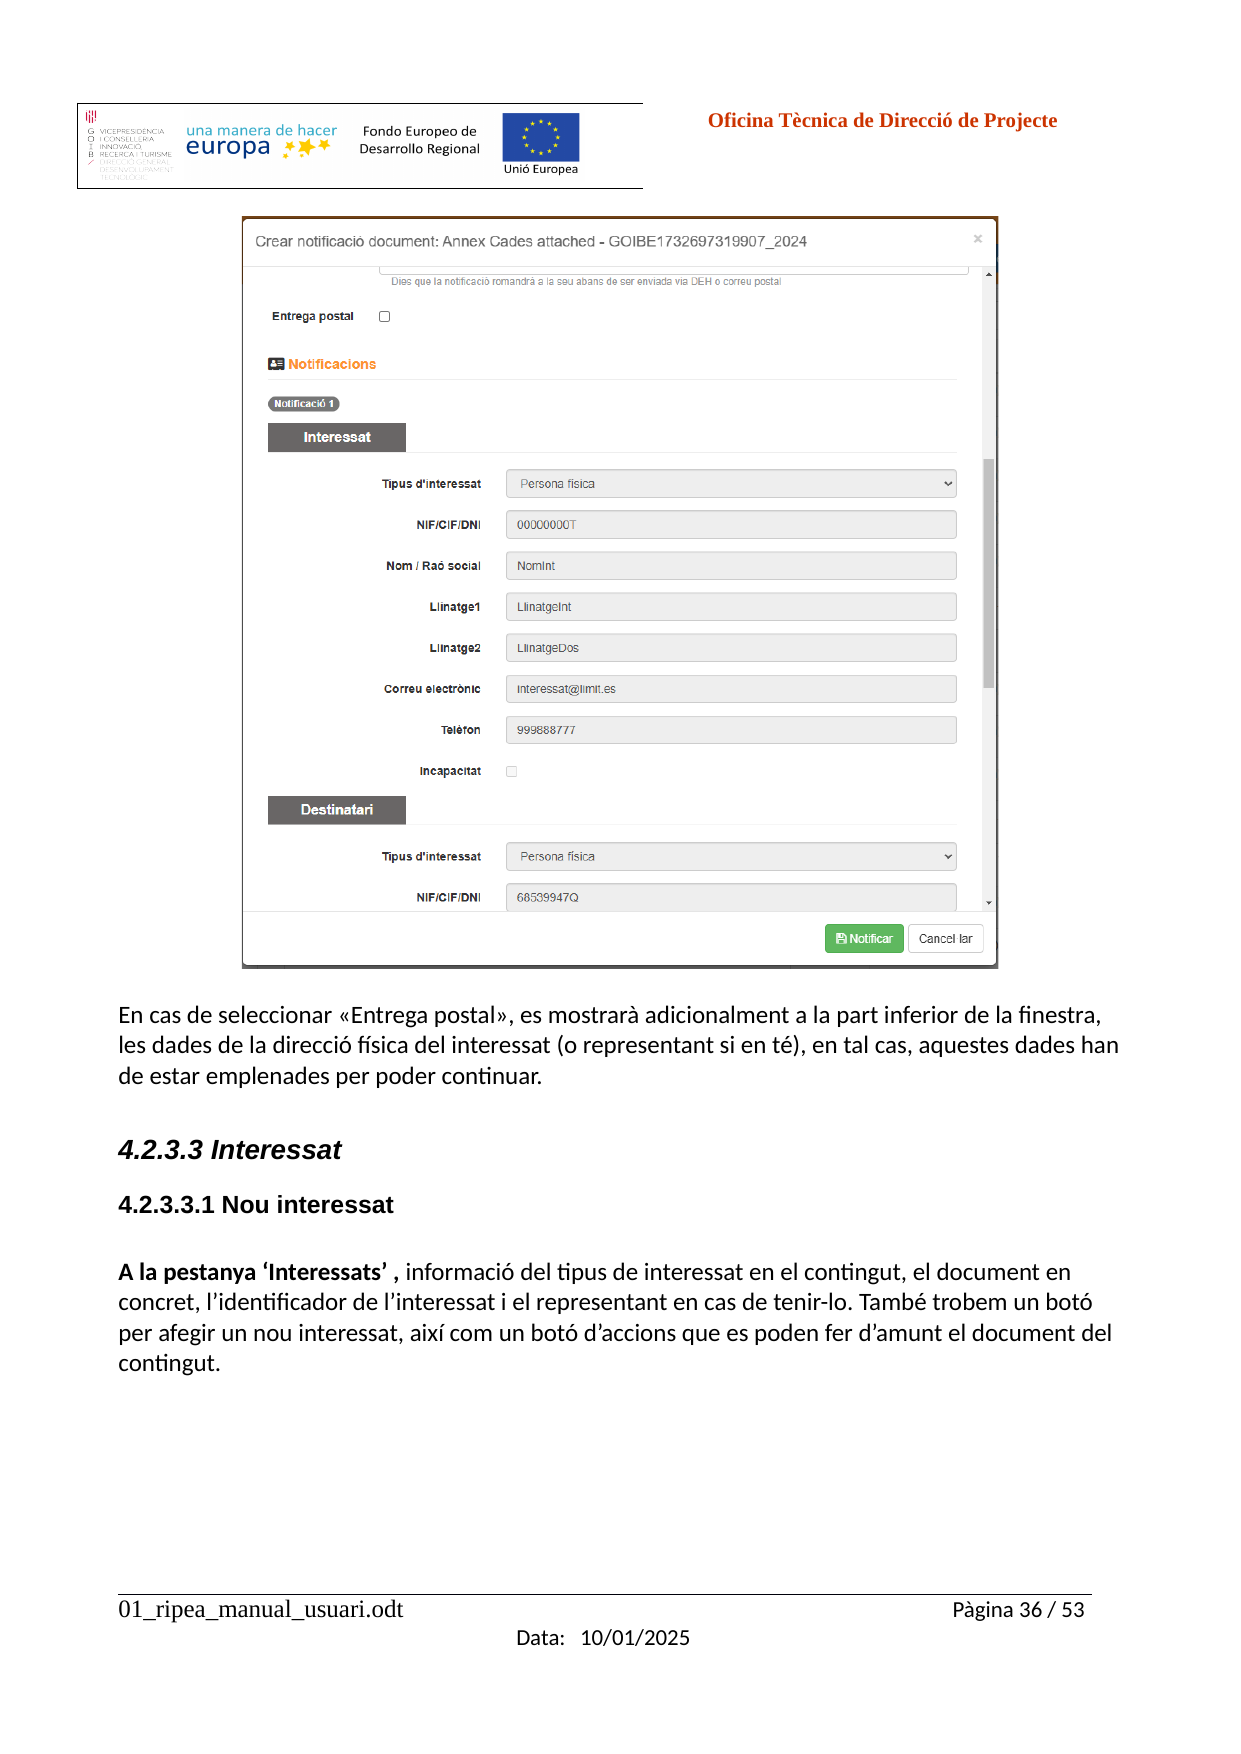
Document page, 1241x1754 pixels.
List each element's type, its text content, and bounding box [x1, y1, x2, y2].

text A la pestanya ‘Interessats’ , informació del tipus de interessat en el contingut, el document en concret, l’identificador de l’interessat i el representant en cas de tenir-lo. També trobem un botó per afegir un nou interessat, així com un botó d’accions que es poden fer d’amunt el document del contingut. [118, 1256, 1122, 1378]
subtitle 4.2.3.3 Interessat [118, 1134, 1122, 1166]
text En cas de seleccionar «Entrega postal», es mostrarà adicionalment a la part inferior de la finestra, les dades de la direcció física del interessat (o representant si en té), en tal cas, aquestes dades han de estar emplenades per poder continuar. [118, 999, 1122, 1091]
picture [184, 108, 585, 182]
picture [241, 216, 999, 969]
subtitle 4.2.3.3.1 Nou interessat [118, 1191, 1122, 1219]
picture [82, 108, 178, 182]
